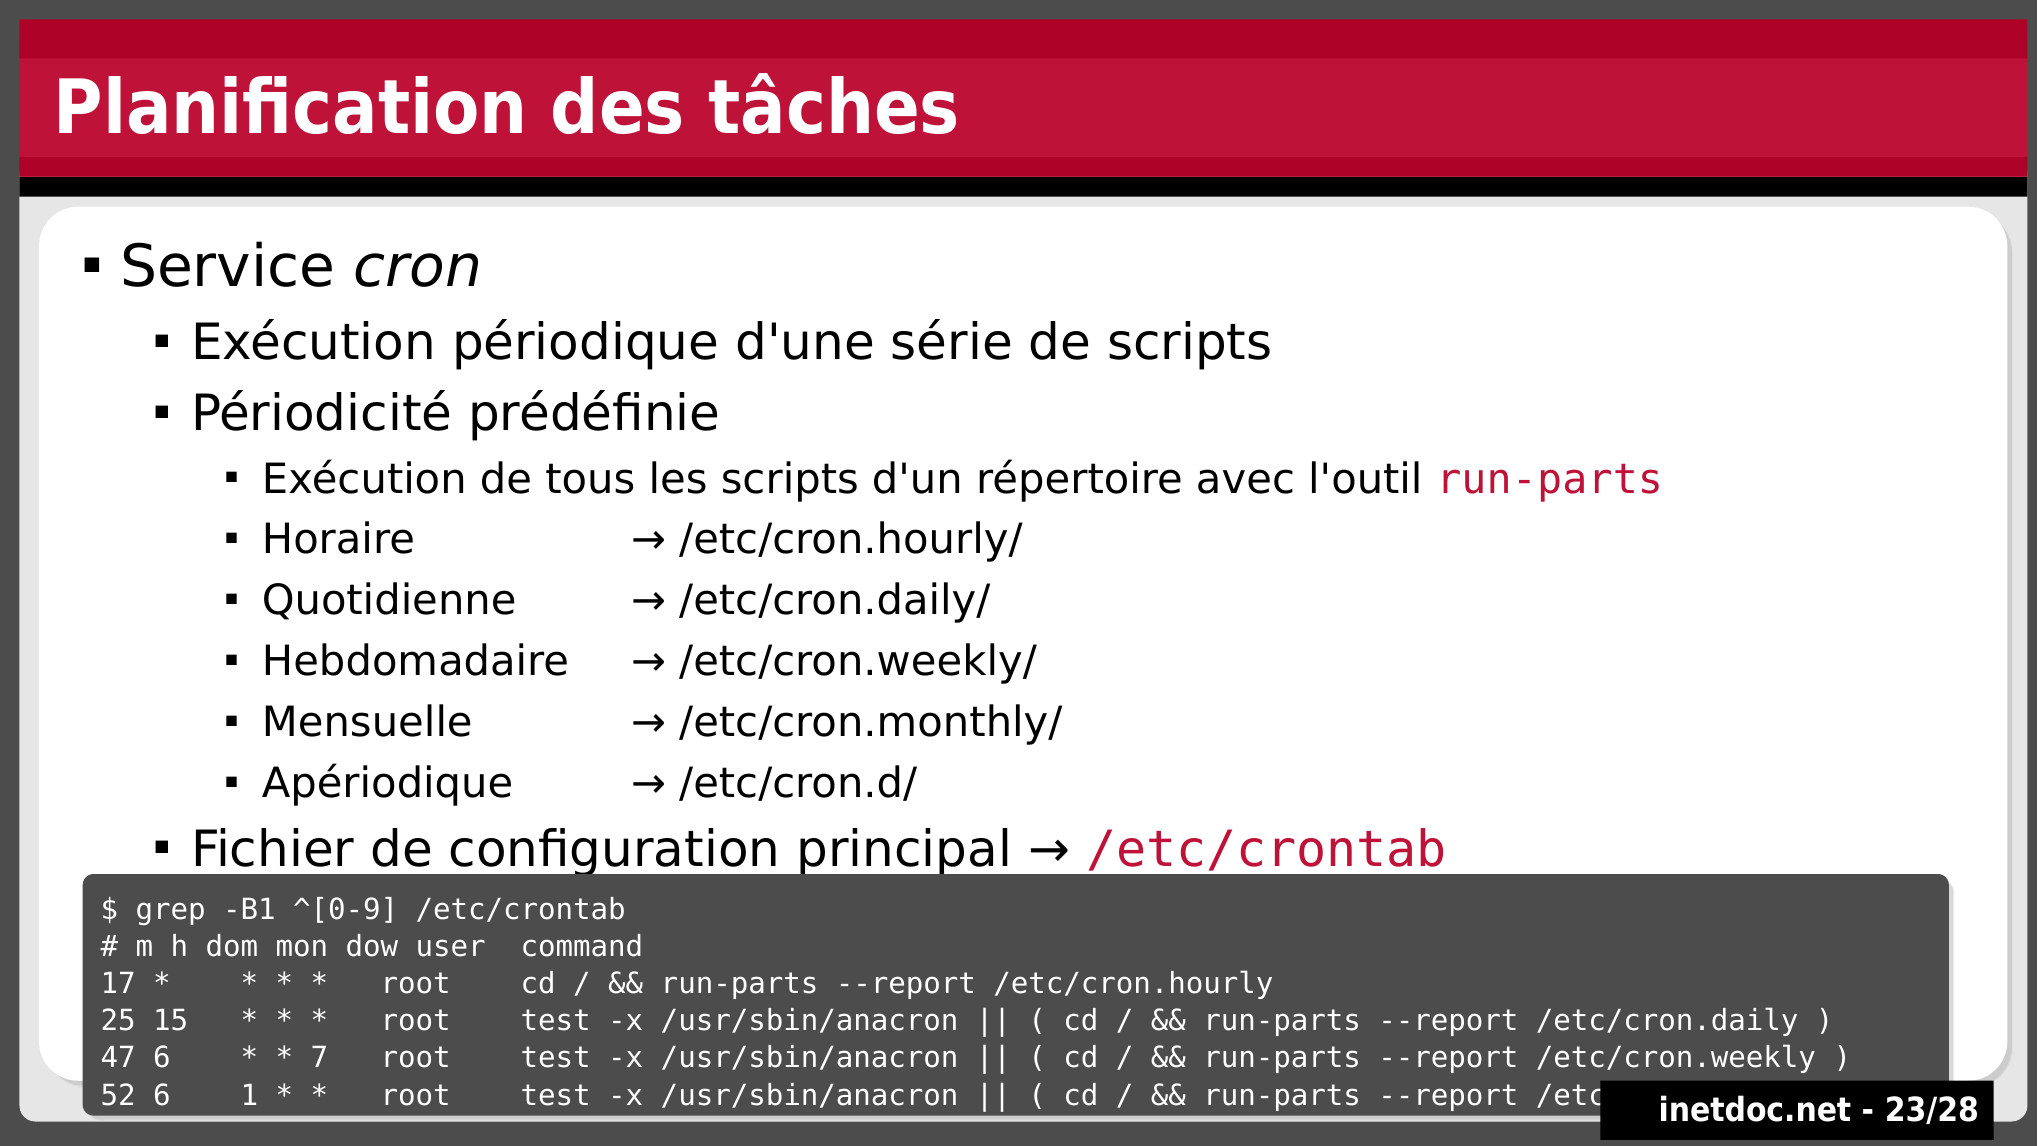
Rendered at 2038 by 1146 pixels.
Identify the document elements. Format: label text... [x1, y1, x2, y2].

text_box Service cron Exécution périodique d'une série de scripts Périodicité prédéfinie Exécution de tous les scripts d'un répertoire avec l'outil run-parts Horaire → /etc/cron.hourly/ Quotidienne → /etc/cron.daily/ Hebdomadaire → /etc/cron.weekly/ Mensuelle → /etc/cron.monthly/ Apériodique → /etc/cron.d/ Fichier de configuration principal → /etc/crontab [38, 206, 2008, 1081]
text_box [19, 157, 2028, 1122]
text_box [19, 19, 2028, 59]
text_box $ grep -B1 ^[0-9] /etc/crontab # m h dom mon dow user command 17 * * * * root cd / && run-parts --report /etc/cron.hourly 25 15 * * * root test -x /usr/sbin/anacron || ( cd / && run-parts --report /etc/cron.daily ) 47 6 * * 7 root test -x /usr/sbin/anacron || ( cd / && run-parts --report /etc/cron.weekly ) 52 6 1 * * root test -x /usr/sbin/anacron || ( cd / && run-parts --report /etc/cron.monthly ) [82, 874, 1949, 1116]
text_box inetdoc.net - <numéro>/28 [1600, 1080, 1994, 1140]
text_box Planification des tâches [19, 59, 2028, 157]
